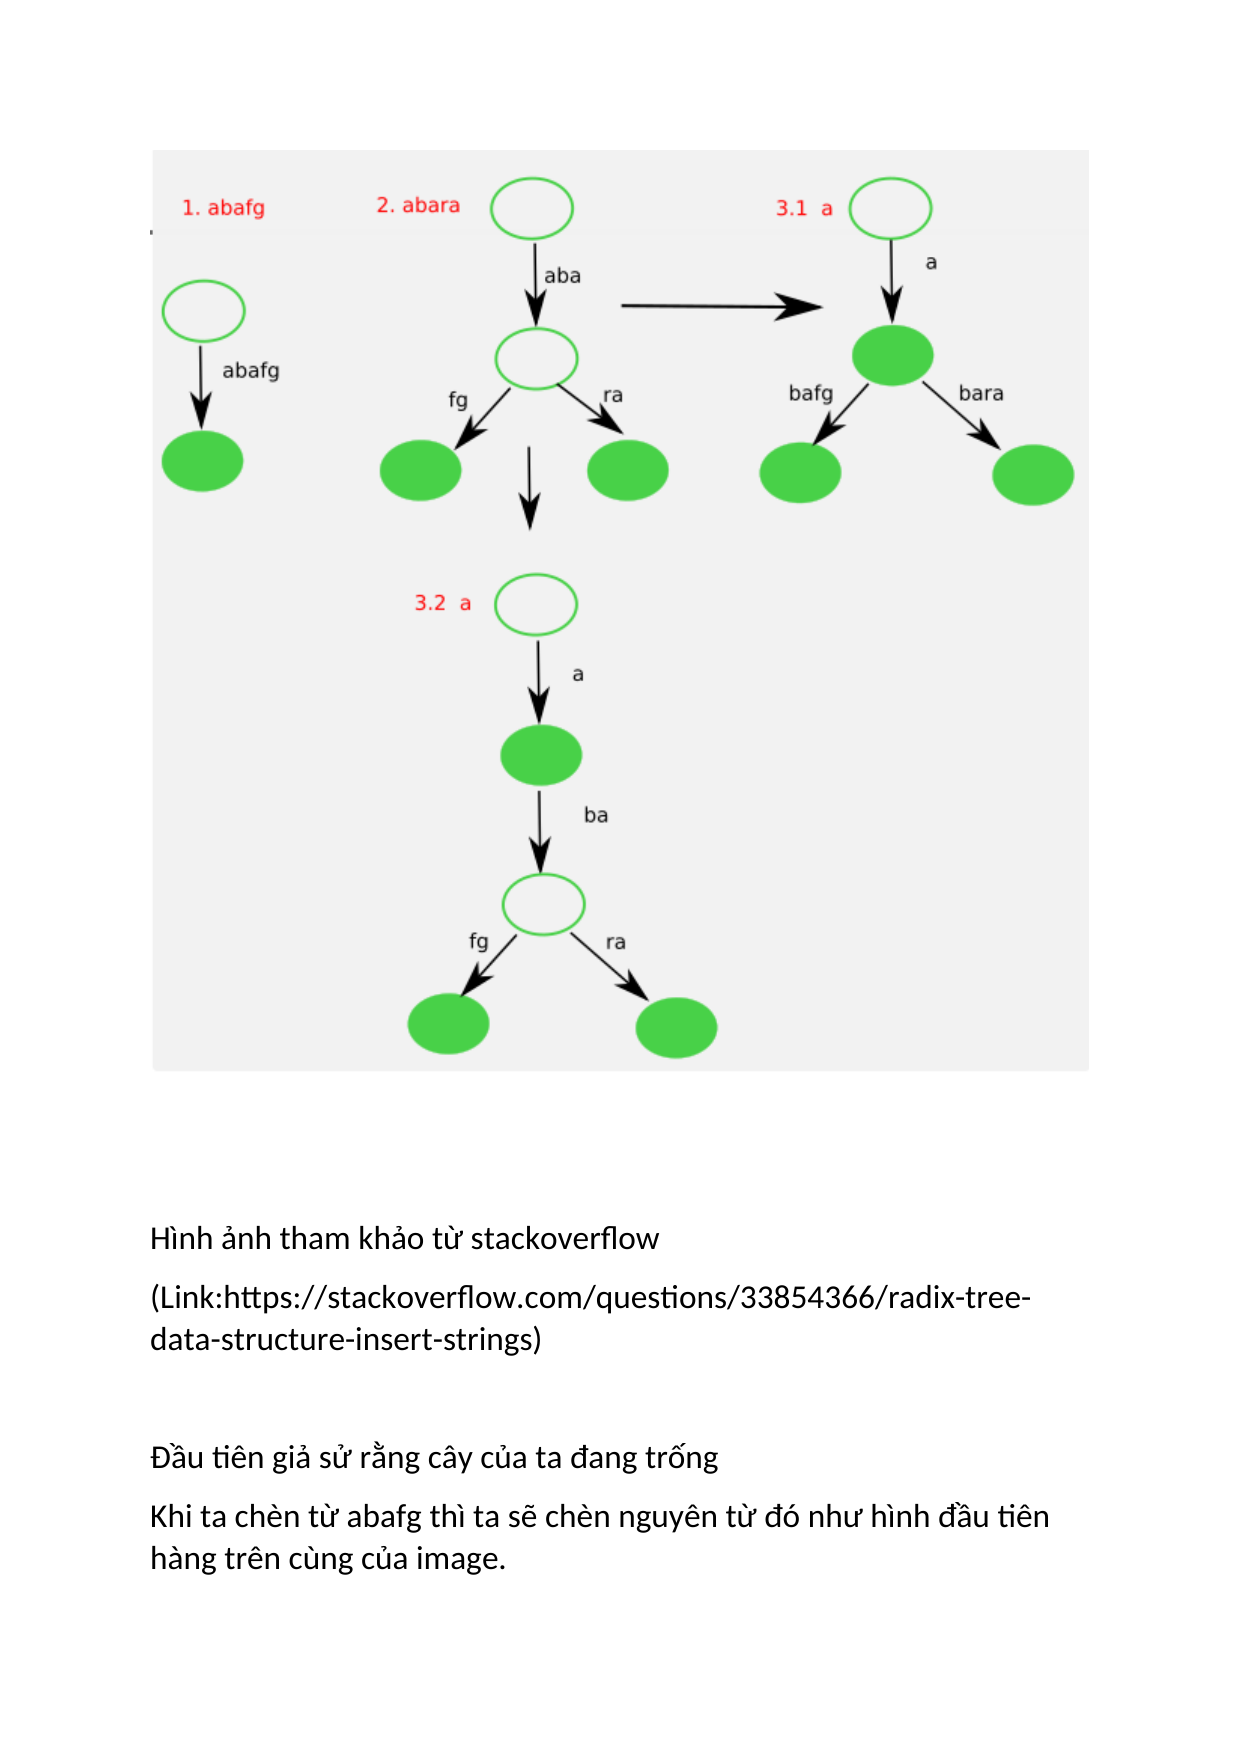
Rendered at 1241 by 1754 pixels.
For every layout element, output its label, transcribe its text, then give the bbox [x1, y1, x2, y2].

text (Link:https://stackoverflow.com/questions/33854366/radix-tree-data-structure-insert-strings) [150, 1276, 1090, 1359]
text Khi ta chèn từ abafg thì ta sẽ chèn nguyên từ đó như hình đầu tiên hàng trên cùng của image. [150, 1495, 1090, 1578]
text Đầu tiên giả sử rằng cây của ta đang trống [150, 1436, 1090, 1477]
text Hình ảnh tham khảo từ stackoverflow [150, 1217, 1090, 1258]
